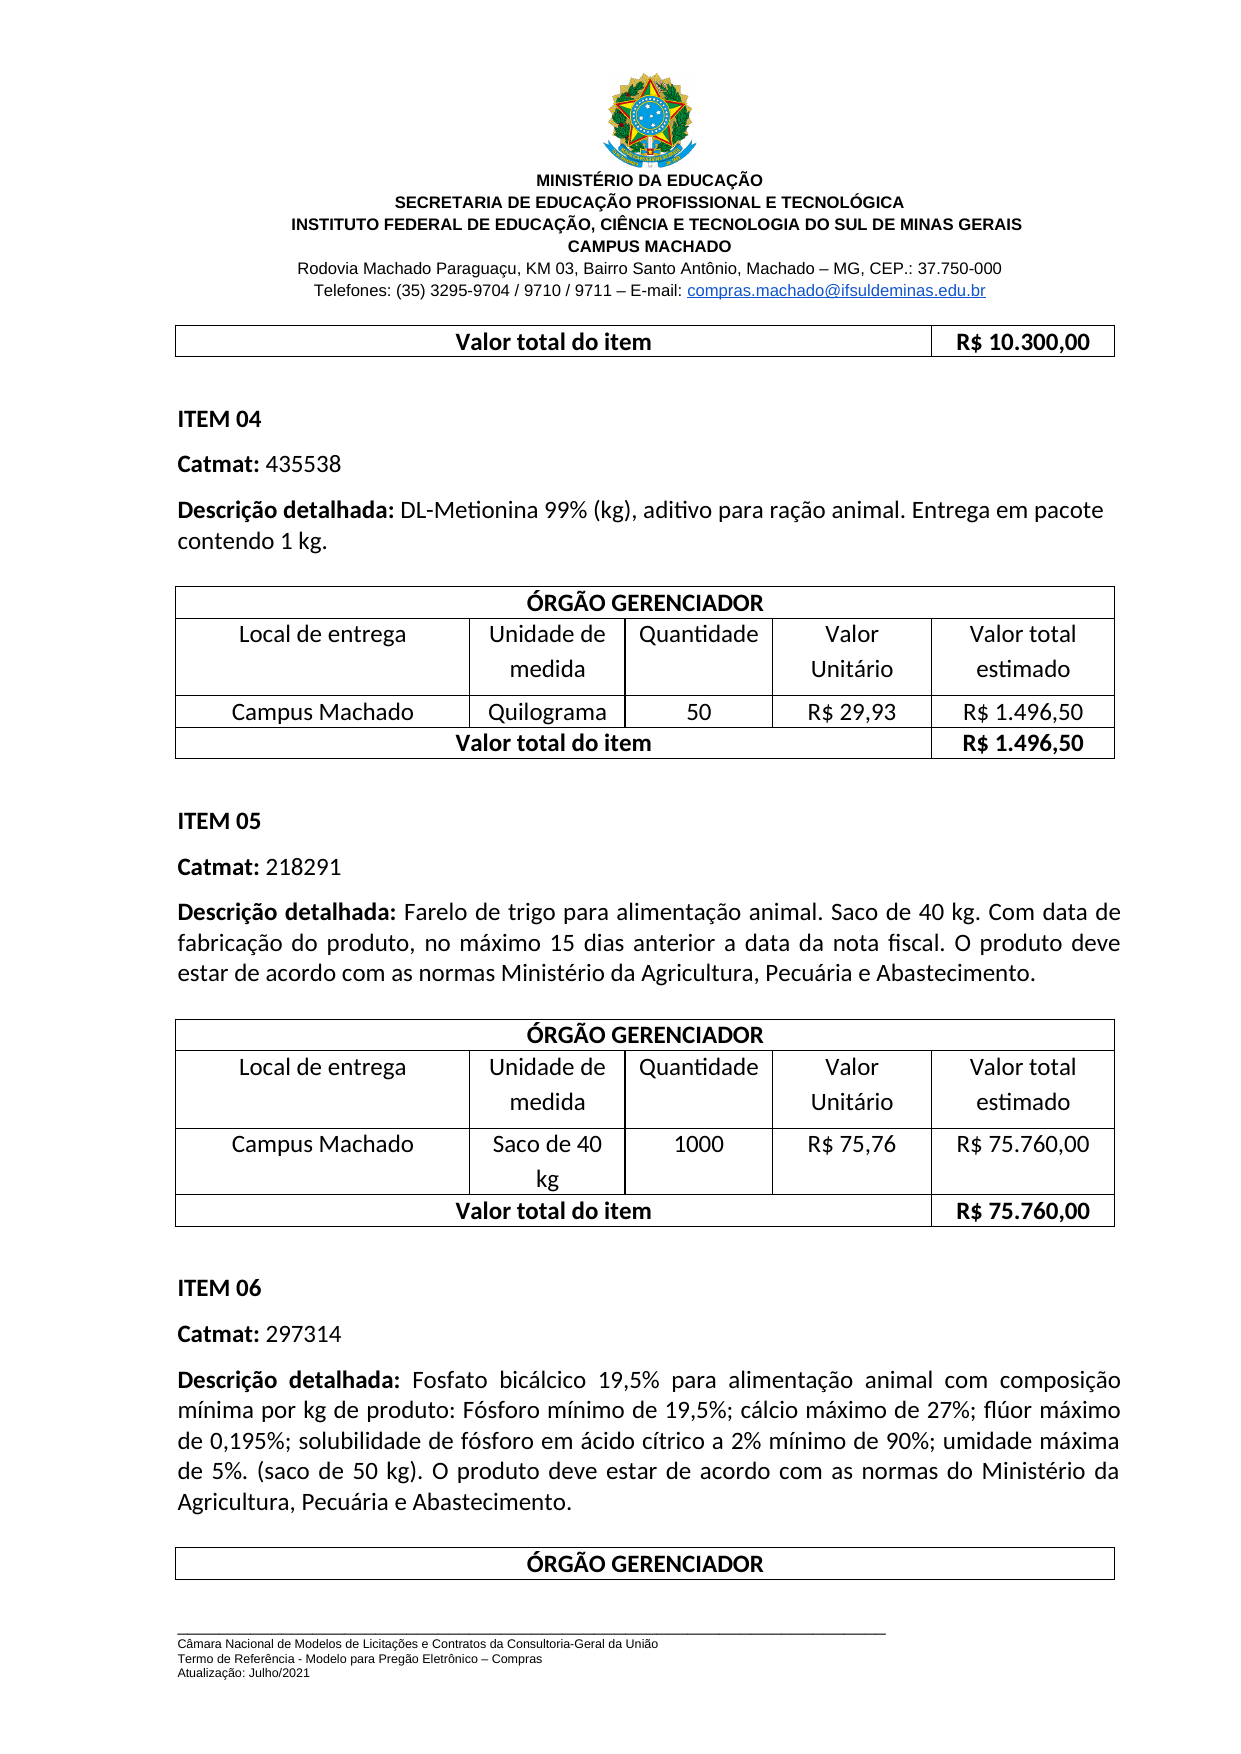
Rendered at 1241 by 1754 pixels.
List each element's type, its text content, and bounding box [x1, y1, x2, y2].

table_cell 1000 [626, 1129, 772, 1194]
table_cell R$ 1.496,50 [932, 696, 1114, 727]
table_cell R$ 1.496,50 [932, 728, 1114, 758]
table_cell Unidade de medida [470, 619, 624, 695]
text Catmat: 218291 [177, 851, 1122, 881]
table_cell Valor total do item [176, 1195, 931, 1226]
table_cell R$ 75.760,00 [932, 1195, 1114, 1226]
table_cell Valor total do item [176, 326, 931, 356]
table_header ÓRGÃO GERENCIADOR [176, 1020, 1114, 1050]
table_cell Valor total do item [176, 728, 931, 758]
table_cell Campus Machado [176, 696, 469, 727]
text Descrição detalhada: Fosfato bicálcico 19,5% para alimentação animal com composição mínima por kg de produto: Fósforo mínimo de 19,5%; cálcio máximo de 27%; flúor máximo de 0,195%; solubilidade de fósforo em ácido cítrico a 2% mínimo de 90%; umidade máxima de 5%. (saco de 50 kg). O produto deve estar de acordo com as normas do Ministério da Agricultura, Pecuária e Abastecimento. [177, 1364, 1122, 1516]
table_cell Campus Machado [176, 1129, 469, 1194]
picture [669, 149, 680, 155]
picture [643, 163, 658, 168]
table_header ÓRGÃO GERENCIADOR [176, 587, 1114, 617]
table_cell Valor Unitário [773, 1051, 931, 1127]
table_cell Valor Unitário [773, 619, 931, 695]
table_cell R$ 10.300,00 [932, 326, 1114, 356]
picture [603, 73, 697, 168]
table_cell Valor total estimado [932, 619, 1114, 695]
text ITEM 04 [177, 403, 1122, 433]
table_cell Local de entrega [176, 1051, 469, 1127]
table_cell Quantidade [626, 619, 772, 695]
table_header ÓRGÃO GERENCIADOR [176, 1548, 1114, 1578]
table_cell 50 [626, 696, 772, 727]
table_cell R$ 29,93 [773, 696, 931, 727]
text Descrição detalhada: DL-Metionina 99% (kg), aditivo para ração animal. Entrega em pacote [177, 494, 1122, 525]
table_cell Valor total estimado [932, 1051, 1114, 1127]
text Catmat: 297314 [177, 1318, 1122, 1349]
text contendo 1 kg. [177, 525, 1122, 555]
text Catmat: 435538 [177, 449, 1122, 479]
table_cell Saco de 40 kg [470, 1129, 624, 1194]
table_cell Quantidade [626, 1051, 772, 1127]
text Descrição detalhada: Farelo de trigo para alimentação animal. Saco de 40 kg. Com data de fabricação do produto, no máximo 15 dias anterior a data da nota fiscal. O produto deve estar de acordo com as normas Ministério da Agricultura, Pecuária e Abastecimento. [177, 896, 1122, 988]
text ITEM 06 [177, 1272, 1122, 1303]
text ITEM 05 [177, 805, 1122, 835]
table_cell Local de entrega [176, 619, 469, 695]
table_cell R$ 75,76 [773, 1129, 931, 1194]
table_cell R$ 75.760,00 [932, 1129, 1114, 1194]
table_cell Unidade de medida [470, 1051, 624, 1127]
table_cell Quilograma [470, 696, 624, 727]
